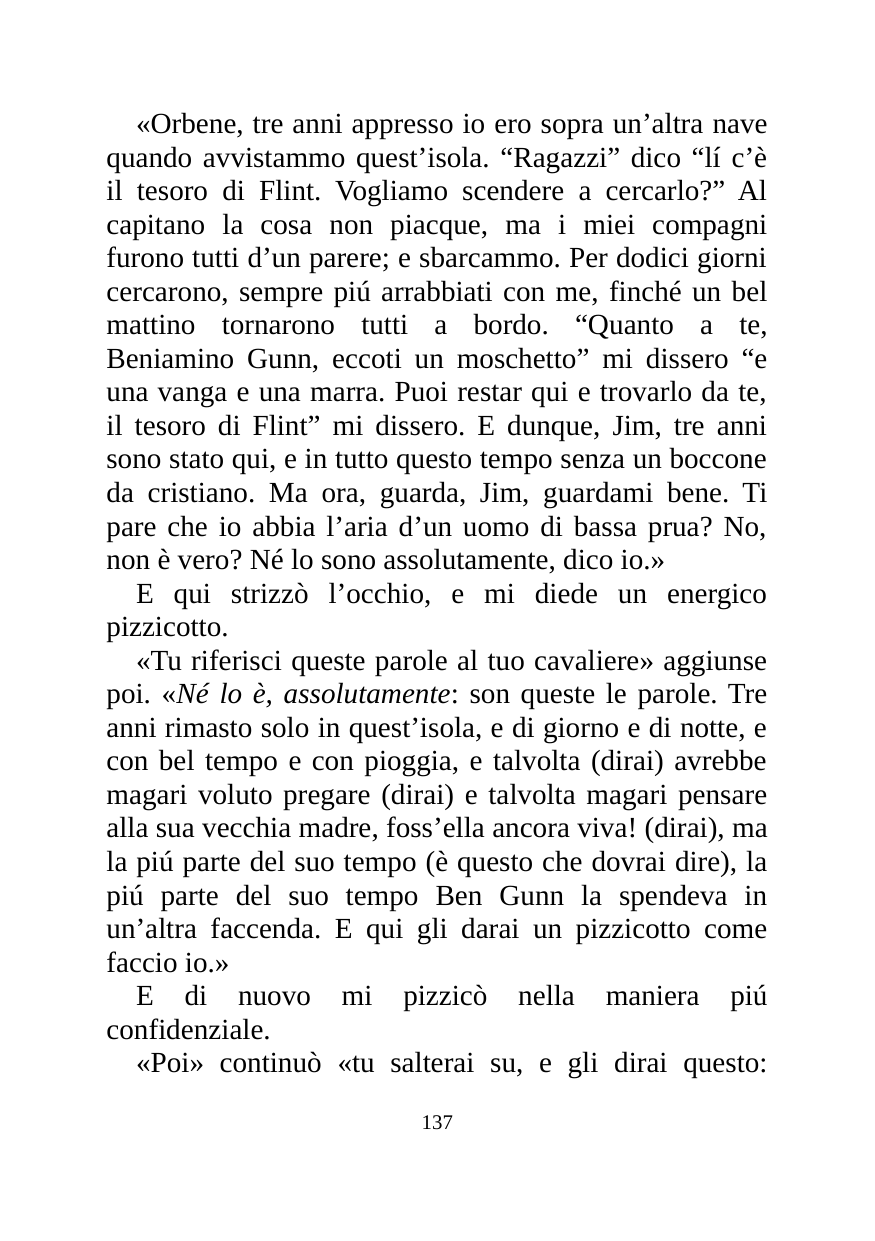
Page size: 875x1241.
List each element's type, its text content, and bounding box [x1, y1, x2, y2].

text «Orbene, tre anni appresso io ero sopra un’altra nave quando avvistammo quest’isola. “Ragazzi” dico “lí c’è il tesoro di Flint. Vogliamo scendere a cercarlo?” Al capitano la cosa non piacque, ma i miei compagni furono tutti d’un parere; e sbarcammo. Per dodici giorni cercarono, sempre piú arrabbiati con me, finché un bel mattino tornarono tutti a bordo. “Quanto a te, Beniamino Gunn, eccoti un moschetto” mi dissero “e una vanga e una marra. Puoi restar qui e trovarlo da te, il tesoro di Flint” mi dissero. E dunque, Jim, tre anni sono stato qui, e in tutto questo tempo senza un boccone da cristiano. Ma ora, guarda, Jim, guardami bene. Ti pare che io abbia l’aria d’un uomo di bassa prua? No, non è vero? Né lo sono assolutamente, dico io.» [106, 106, 768, 576]
text «Poi» continuò «tu salterai su, e gli dirai questo: [106, 1045, 768, 1079]
text E qui strizzò l’occhio, e mi diede un energico pizzicotto. [106, 576, 768, 643]
text E di nuovo mi pizzicò nella maniera piú confidenziale. [106, 978, 768, 1045]
text «Tu riferisci queste parole al tuo cavaliere» aggiunse poi. «Né lo è, assolutamente: son queste le parole. Tre anni rimasto solo in quest’isola, e di giorno e di notte, e con bel tempo e con pioggia, e talvolta (dirai) avrebbe magari voluto pregare (dirai) e talvolta magari pensare alla sua vecchia madre, foss’ella ancora viva! (dirai), ma la piú parte del suo tempo (è questo che dovrai dire), la piú parte del suo tempo Ben Gunn la spendeva in un’altra faccenda. E qui gli darai un pizzicotto come faccio io.» [106, 643, 768, 978]
